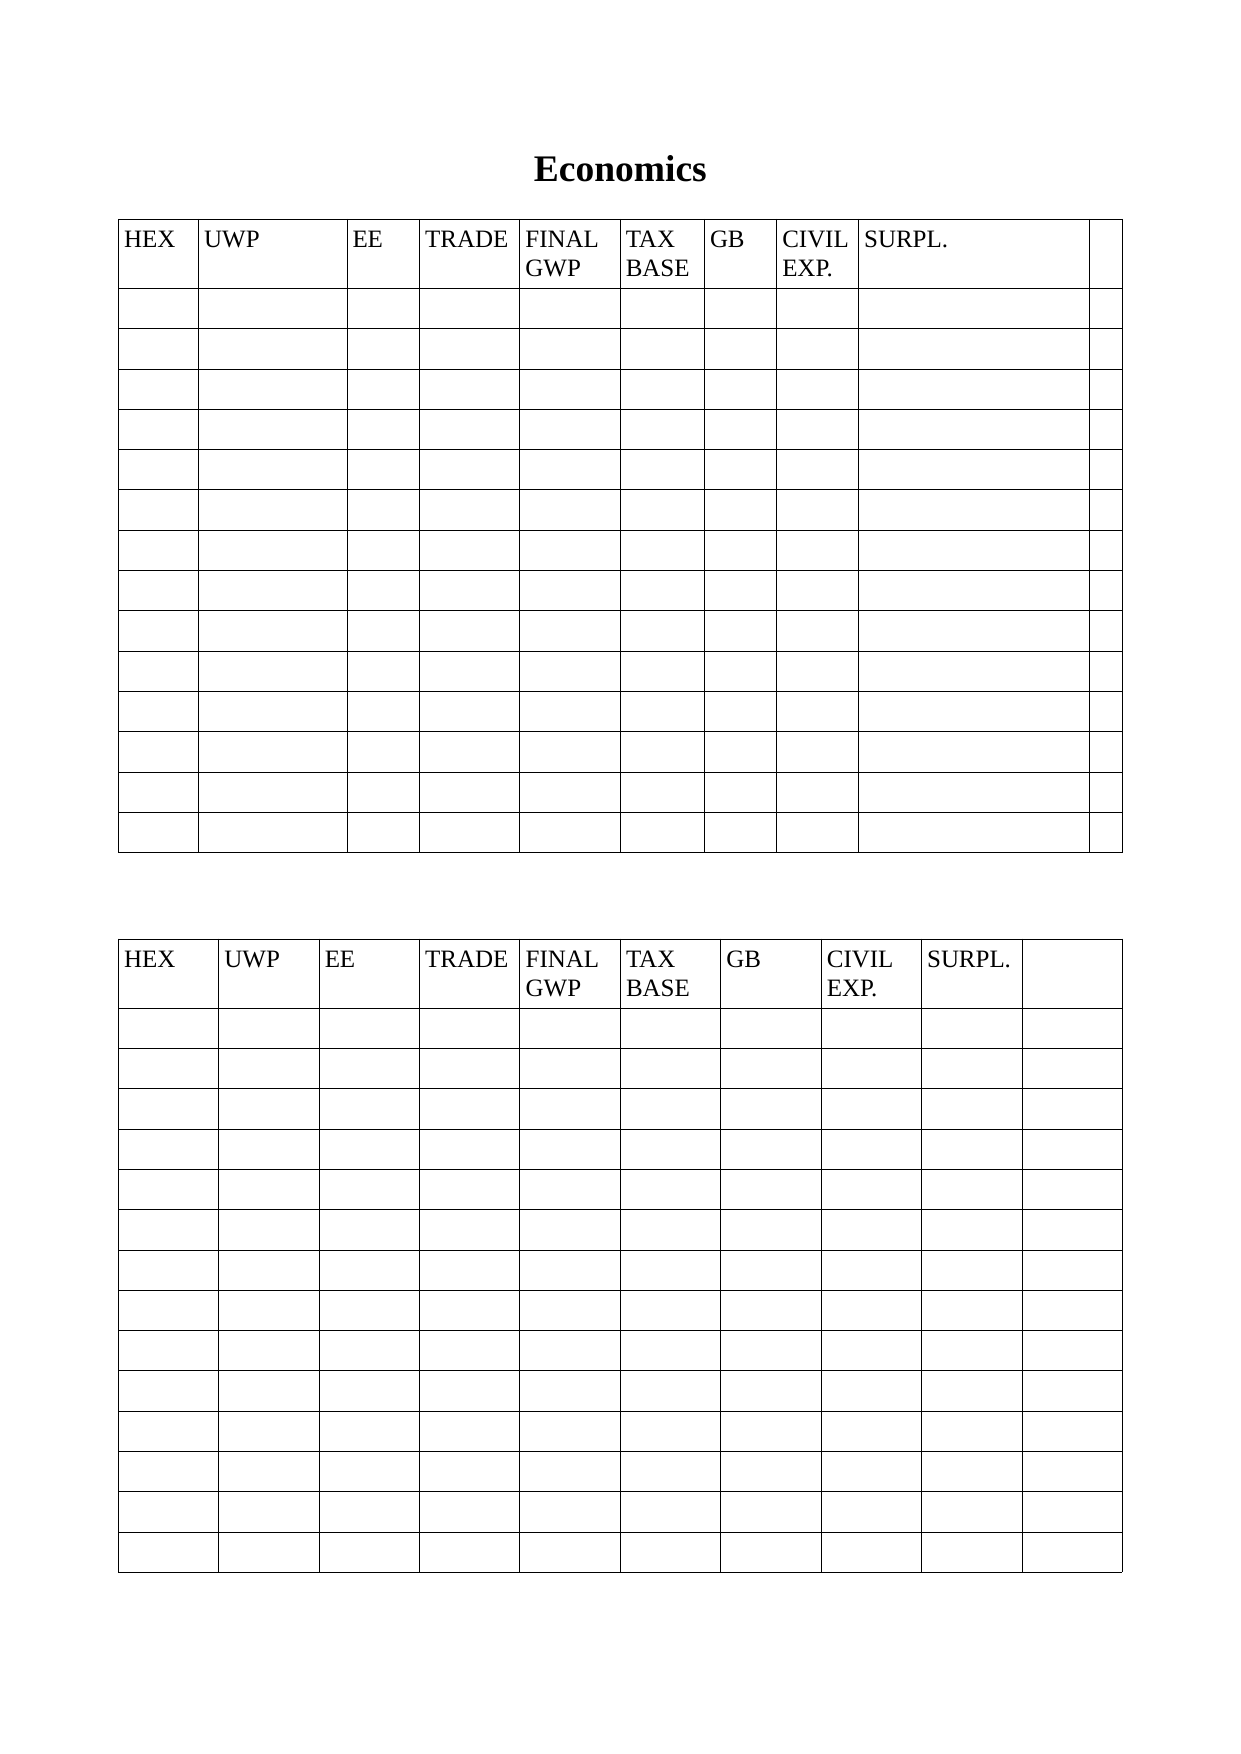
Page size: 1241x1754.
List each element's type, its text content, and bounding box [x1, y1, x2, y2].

table_cell [119, 1533, 218, 1572]
table_header SURPL. [922, 940, 1022, 1008]
table_header TAX BASE [621, 940, 720, 1008]
table_cell [705, 289, 776, 328]
table_cell [859, 813, 1089, 852]
table_cell [420, 732, 519, 772]
table_header CIVIL EXP. [822, 940, 921, 1008]
table_cell [420, 1291, 519, 1330]
table_cell [777, 611, 858, 651]
table_cell [621, 773, 704, 812]
table_cell [922, 1412, 1022, 1451]
table_cell [922, 1331, 1022, 1370]
table_cell [199, 289, 347, 328]
table_cell [859, 450, 1089, 489]
table_cell [859, 289, 1089, 328]
table_cell [520, 1009, 620, 1048]
table_cell [1023, 1130, 1122, 1169]
table_cell [420, 1130, 519, 1169]
table_cell [922, 1089, 1022, 1128]
table_cell [348, 773, 419, 812]
table_cell [520, 1210, 620, 1249]
table_cell [348, 692, 419, 731]
table_cell [1090, 813, 1122, 852]
table_header [1023, 940, 1122, 1008]
table_cell [199, 370, 347, 409]
table_cell [1023, 1291, 1122, 1330]
table_cell [922, 1452, 1022, 1491]
table_cell [621, 1251, 720, 1290]
table_cell [119, 410, 198, 449]
table_cell [721, 1130, 821, 1169]
table_cell [119, 1049, 218, 1088]
table_cell [859, 531, 1089, 570]
table_cell [119, 611, 198, 651]
table_cell [348, 370, 419, 409]
table_header [1090, 220, 1122, 288]
table_cell [621, 531, 704, 570]
table_cell [621, 450, 704, 489]
table_cell [922, 1049, 1022, 1088]
table_cell [822, 1533, 921, 1572]
table_cell [420, 1170, 519, 1209]
table_cell [621, 611, 704, 651]
table_cell [119, 531, 198, 570]
table_cell [777, 692, 858, 731]
table_header HEX [119, 220, 198, 288]
table_cell [621, 652, 704, 691]
table_cell [420, 1533, 519, 1572]
table_cell [348, 289, 419, 328]
table_cell [219, 1452, 319, 1491]
table_cell [822, 1170, 921, 1209]
table_cell [777, 773, 858, 812]
table_cell [420, 450, 519, 489]
table_cell [320, 1210, 419, 1249]
table_cell [859, 571, 1089, 610]
table_cell [420, 1210, 519, 1249]
table_cell [822, 1492, 921, 1532]
table_cell [420, 1009, 519, 1048]
table_cell [621, 1452, 720, 1491]
table_cell [219, 1331, 319, 1370]
table_cell [721, 1412, 821, 1451]
table_cell [119, 773, 198, 812]
table_cell [777, 410, 858, 449]
table_cell [922, 1492, 1022, 1532]
table_cell [219, 1049, 319, 1088]
table_cell [320, 1533, 419, 1572]
table_cell [520, 1331, 620, 1370]
table_cell [119, 1412, 218, 1451]
table_cell [922, 1210, 1022, 1249]
table_cell [721, 1331, 821, 1370]
table_cell [420, 571, 519, 610]
table_cell [348, 450, 419, 489]
table_cell [119, 1291, 218, 1330]
table_cell [1023, 1170, 1122, 1209]
table_header TRADE [420, 940, 519, 1008]
table_cell [348, 652, 419, 691]
table_header CIVIL EXP. [777, 220, 858, 288]
table_header GB [705, 220, 776, 288]
table_cell [621, 571, 704, 610]
table_cell [348, 531, 419, 570]
table_cell [520, 1371, 620, 1411]
table_cell [199, 450, 347, 489]
table_cell [520, 773, 620, 812]
table_cell [219, 1210, 319, 1249]
table_cell [320, 1492, 419, 1532]
table_cell [822, 1291, 921, 1330]
table_cell [621, 732, 704, 772]
table_cell [420, 289, 519, 328]
table_cell [777, 289, 858, 328]
table_cell [219, 1130, 319, 1169]
table_cell [822, 1412, 921, 1451]
table_cell [219, 1492, 319, 1532]
table_cell [621, 289, 704, 328]
table_cell [1090, 571, 1122, 610]
table_cell [119, 1371, 218, 1411]
table_cell [119, 490, 198, 530]
table_cell [721, 1371, 821, 1411]
table_cell [320, 1291, 419, 1330]
table_cell [219, 1089, 319, 1128]
table_cell [1023, 1089, 1122, 1128]
table_cell [1023, 1492, 1122, 1532]
table_cell [119, 1009, 218, 1048]
table_cell [859, 773, 1089, 812]
table_cell [705, 490, 776, 530]
table_cell [621, 490, 704, 530]
table_cell [119, 1331, 218, 1370]
table_cell [922, 1533, 1022, 1572]
table_cell [420, 611, 519, 651]
table_cell [705, 692, 776, 731]
table_cell [1090, 611, 1122, 651]
table_cell [420, 1251, 519, 1290]
table_cell [822, 1331, 921, 1370]
table_cell [1090, 773, 1122, 812]
table_header SURPL. [859, 220, 1089, 288]
table_cell [420, 490, 519, 530]
table_cell [621, 692, 704, 731]
table_cell [320, 1130, 419, 1169]
table_cell [859, 732, 1089, 772]
table_cell [621, 410, 704, 449]
table_cell [119, 1170, 218, 1209]
table_cell [822, 1130, 921, 1169]
table_cell [777, 370, 858, 409]
table_header EE [320, 940, 419, 1008]
table_cell [520, 370, 620, 409]
table_cell [520, 1251, 620, 1290]
table_cell [621, 1291, 720, 1330]
table_cell [420, 370, 519, 409]
table_cell [859, 329, 1089, 368]
table_cell [119, 370, 198, 409]
table_cell [705, 370, 776, 409]
table_cell [1023, 1533, 1122, 1572]
table_cell [520, 692, 620, 731]
table_cell [520, 490, 620, 530]
table_cell [420, 329, 519, 368]
table_cell [320, 1452, 419, 1491]
table_cell [119, 652, 198, 691]
table_cell [621, 1371, 720, 1411]
table_cell [822, 1009, 921, 1048]
table_cell [348, 410, 419, 449]
table_cell [520, 1089, 620, 1128]
table_cell [199, 490, 347, 530]
table_cell [705, 813, 776, 852]
table_cell [420, 410, 519, 449]
table_header TAX BASE [621, 220, 704, 288]
table_cell [420, 1331, 519, 1370]
table_cell [721, 1492, 821, 1532]
table_cell [520, 1492, 620, 1532]
table_cell [705, 732, 776, 772]
table_cell [859, 410, 1089, 449]
table_cell [420, 1049, 519, 1088]
table_cell [520, 813, 620, 852]
table_cell [520, 571, 620, 610]
table_cell [721, 1049, 821, 1088]
table_cell [219, 1170, 319, 1209]
table_cell [520, 1291, 620, 1330]
table_cell [822, 1210, 921, 1249]
table_cell [621, 1089, 720, 1128]
table_cell [721, 1251, 821, 1290]
table_cell [705, 571, 776, 610]
table_cell [1023, 1049, 1122, 1088]
table_cell [1090, 450, 1122, 489]
table_cell [721, 1009, 821, 1048]
table_cell [777, 531, 858, 570]
table_cell [621, 1049, 720, 1088]
table_cell [119, 1130, 218, 1169]
table_cell [199, 531, 347, 570]
table_cell [1090, 531, 1122, 570]
table_cell [119, 813, 198, 852]
table_cell [777, 732, 858, 772]
table_cell [1090, 329, 1122, 368]
table_cell [705, 773, 776, 812]
table_cell [1090, 652, 1122, 691]
table_cell [859, 370, 1089, 409]
table_cell [621, 329, 704, 368]
table_cell [822, 1049, 921, 1088]
table_cell [420, 1452, 519, 1491]
table_cell [777, 652, 858, 691]
table_cell [520, 1130, 620, 1169]
table_cell [420, 692, 519, 731]
table_cell [721, 1533, 821, 1572]
table_cell [1023, 1452, 1122, 1491]
table_header TRADE [420, 220, 519, 288]
table_cell [705, 652, 776, 691]
table_cell [199, 813, 347, 852]
table_cell [1023, 1412, 1122, 1451]
table_cell [1090, 289, 1122, 328]
table_cell [922, 1291, 1022, 1330]
table_cell [621, 1009, 720, 1048]
table_cell [621, 1210, 720, 1249]
table_cell [320, 1170, 419, 1209]
table_cell [119, 450, 198, 489]
table_cell [520, 1170, 620, 1209]
table_cell [119, 329, 198, 368]
table_cell [420, 1412, 519, 1451]
table_cell [119, 1251, 218, 1290]
table_cell [199, 611, 347, 651]
table_cell [520, 531, 620, 570]
table_cell [922, 1251, 1022, 1290]
table_cell [320, 1251, 419, 1290]
table_cell [1090, 370, 1122, 409]
table_cell [621, 1533, 720, 1572]
table_cell [520, 410, 620, 449]
table_header EE [348, 220, 419, 288]
table_cell [119, 1210, 218, 1249]
table_cell [520, 329, 620, 368]
table_cell [621, 1170, 720, 1209]
table_cell [777, 329, 858, 368]
table_cell [822, 1452, 921, 1491]
table_header UWP [219, 940, 319, 1008]
table_cell [721, 1291, 821, 1330]
table_cell [621, 1492, 720, 1532]
table_cell [1090, 410, 1122, 449]
table_cell [822, 1371, 921, 1411]
table_cell [219, 1291, 319, 1330]
table_header FINAL GWP [520, 220, 620, 288]
table_cell [119, 692, 198, 731]
table_cell [420, 1371, 519, 1411]
table_cell [320, 1331, 419, 1370]
table_cell [348, 611, 419, 651]
table_cell [822, 1089, 921, 1128]
table_cell [777, 450, 858, 489]
table_cell [199, 329, 347, 368]
table_cell [621, 813, 704, 852]
table_cell [199, 571, 347, 610]
table_cell [705, 611, 776, 651]
table_cell [119, 1492, 218, 1532]
table_cell [520, 1452, 620, 1491]
table_cell [520, 732, 620, 772]
table_cell [777, 490, 858, 530]
table_cell [420, 652, 519, 691]
table_cell [199, 692, 347, 731]
table_cell [320, 1049, 419, 1088]
table_cell [705, 329, 776, 368]
table_cell [420, 1089, 519, 1128]
table_cell [420, 1492, 519, 1532]
table_cell [348, 813, 419, 852]
table_cell [922, 1170, 1022, 1209]
table_cell [621, 370, 704, 409]
table_cell [119, 732, 198, 772]
table_cell [119, 289, 198, 328]
table_cell [320, 1371, 419, 1411]
table_cell [520, 1049, 620, 1088]
table_cell [1023, 1210, 1122, 1249]
table_cell [822, 1251, 921, 1290]
table_cell [219, 1533, 319, 1572]
table_cell [1090, 732, 1122, 772]
table_cell [420, 531, 519, 570]
table_cell [348, 571, 419, 610]
table_cell [520, 652, 620, 691]
table_cell [721, 1089, 821, 1128]
table_cell [1023, 1251, 1122, 1290]
table_cell [348, 329, 419, 368]
table_cell [199, 652, 347, 691]
table_cell [721, 1452, 821, 1491]
table_cell [621, 1130, 720, 1169]
table_cell [705, 450, 776, 489]
table_cell [520, 450, 620, 489]
table_cell [520, 1533, 620, 1572]
table_cell [1023, 1371, 1122, 1411]
table_cell [1090, 490, 1122, 530]
table_cell [320, 1009, 419, 1048]
table_header HEX [119, 940, 218, 1008]
table_cell [219, 1251, 319, 1290]
table_cell [705, 531, 776, 570]
table_cell [777, 571, 858, 610]
table_cell [1023, 1331, 1122, 1370]
table_cell [219, 1009, 319, 1048]
table_cell [922, 1371, 1022, 1411]
table_cell [420, 813, 519, 852]
table_cell [420, 773, 519, 812]
table_cell [119, 571, 198, 610]
table_cell [199, 773, 347, 812]
table_cell [520, 1412, 620, 1451]
table_cell [520, 289, 620, 328]
table_cell [721, 1210, 821, 1249]
table_cell [705, 410, 776, 449]
table_cell [199, 410, 347, 449]
table_cell [777, 813, 858, 852]
table_cell [621, 1412, 720, 1451]
table_cell [199, 732, 347, 772]
table_header GB [721, 940, 821, 1008]
table_cell [721, 1170, 821, 1209]
table_cell [520, 611, 620, 651]
table_header UWP [199, 220, 347, 288]
table_cell [621, 1331, 720, 1370]
table_cell [119, 1089, 218, 1128]
text Economics [118, 147, 1122, 190]
table_cell [859, 490, 1089, 530]
table_cell [348, 490, 419, 530]
table_cell [320, 1412, 419, 1451]
table_cell [859, 692, 1089, 731]
table_cell [1023, 1009, 1122, 1048]
table_cell [859, 652, 1089, 691]
table_cell [219, 1412, 319, 1451]
table_cell [348, 732, 419, 772]
table_cell [922, 1009, 1022, 1048]
table_cell [119, 1452, 218, 1491]
table_header FINAL GWP [520, 940, 620, 1008]
table_cell [320, 1089, 419, 1128]
table_cell [859, 611, 1089, 651]
table_cell [1090, 692, 1122, 731]
table_cell [219, 1371, 319, 1411]
table_cell [922, 1130, 1022, 1169]
